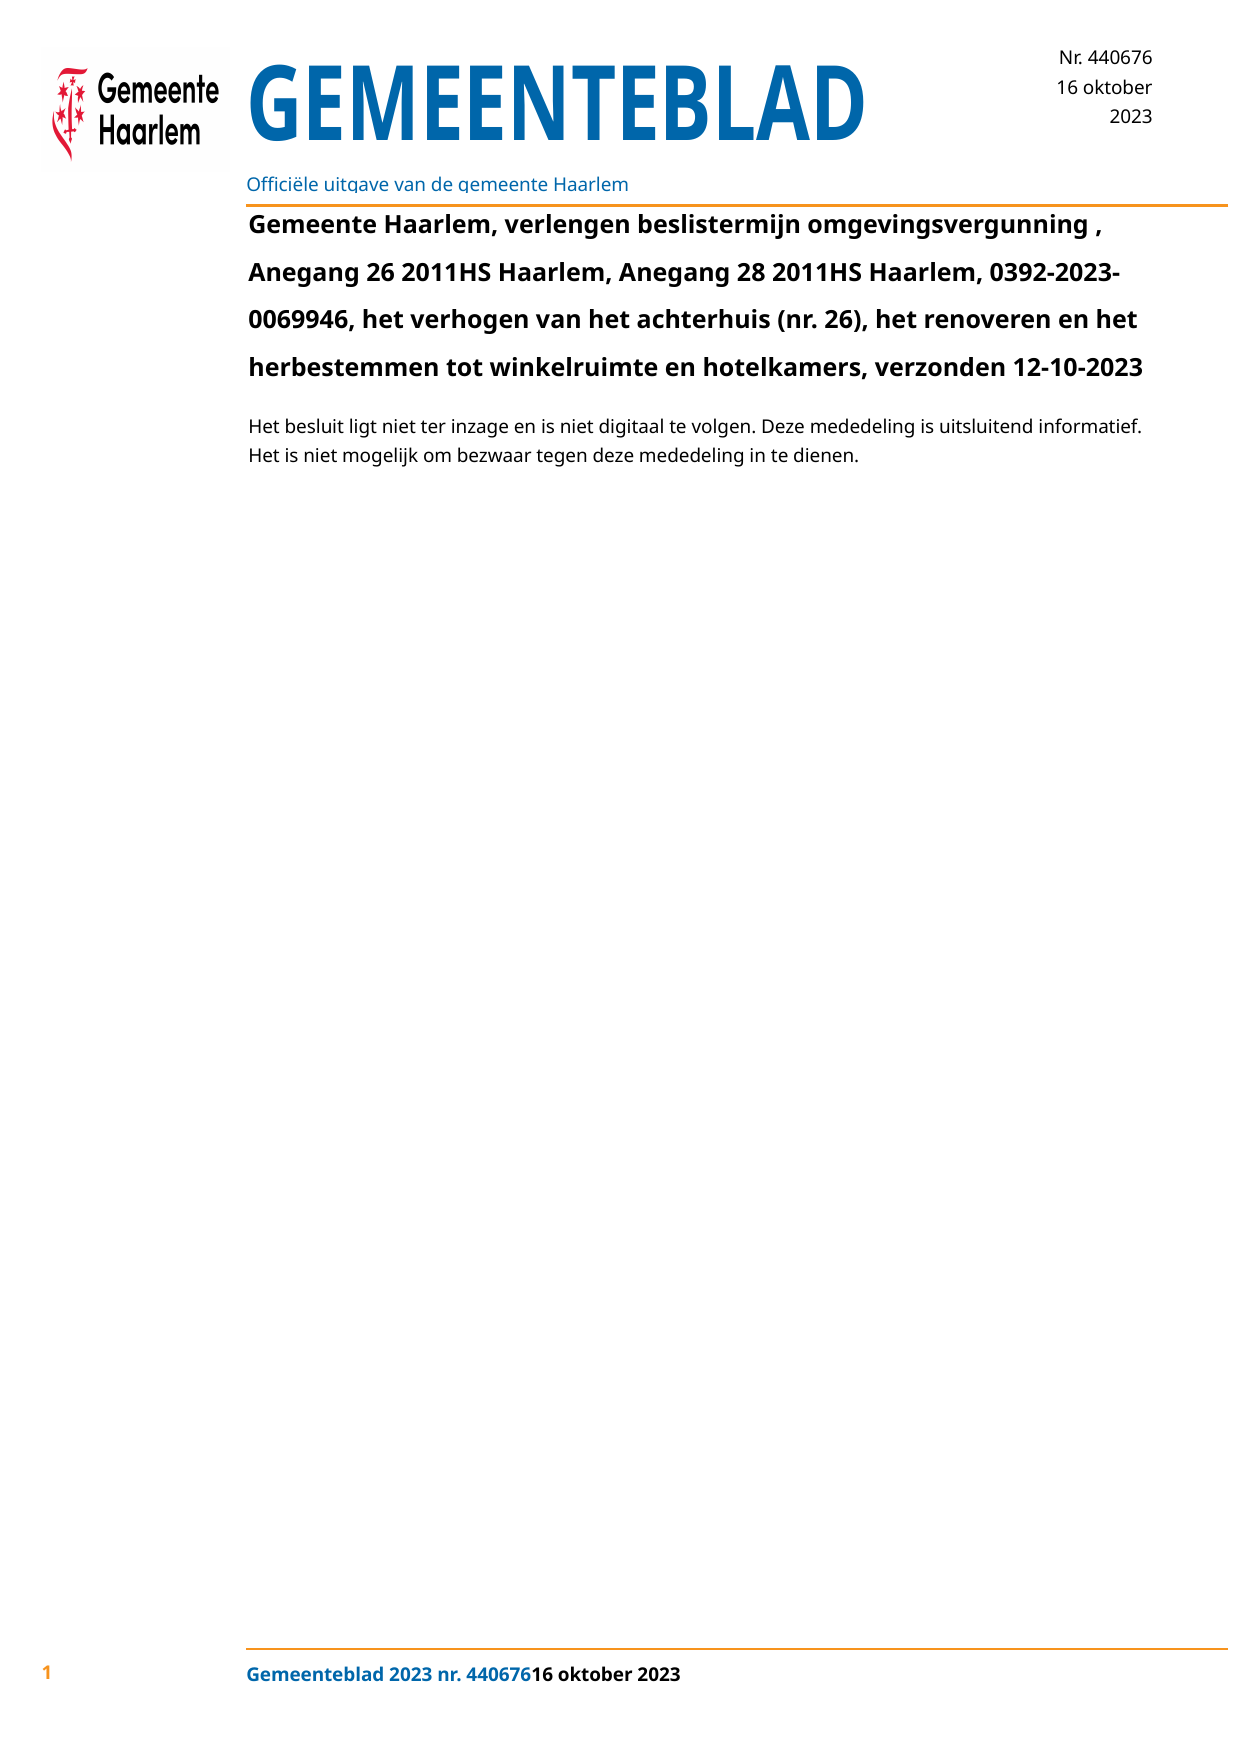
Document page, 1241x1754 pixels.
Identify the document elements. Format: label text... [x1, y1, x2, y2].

picture [41, 47, 231, 172]
text Gemeente Haarlem, verlengen beslistermijn omgevingsvergunning , Anegang 26 2011HS Haarlem, Anegang 28 2011HS Haarlem, 0392-2023-0069946, het verhogen van het achterhuis (nr. 26), het renoveren en het herbestemmen tot winkelruimte en hotelkamers, verzonden 12-10-2023 [248, 207, 1152, 384]
text Het besluit ligt niet ter inzage en is niet digitaal te volgen. Deze mededeling is uitsluitend informatief. Het is niet mogelijk om bezwaar tegen deze mededeling in te dienen. [248, 413, 1152, 468]
